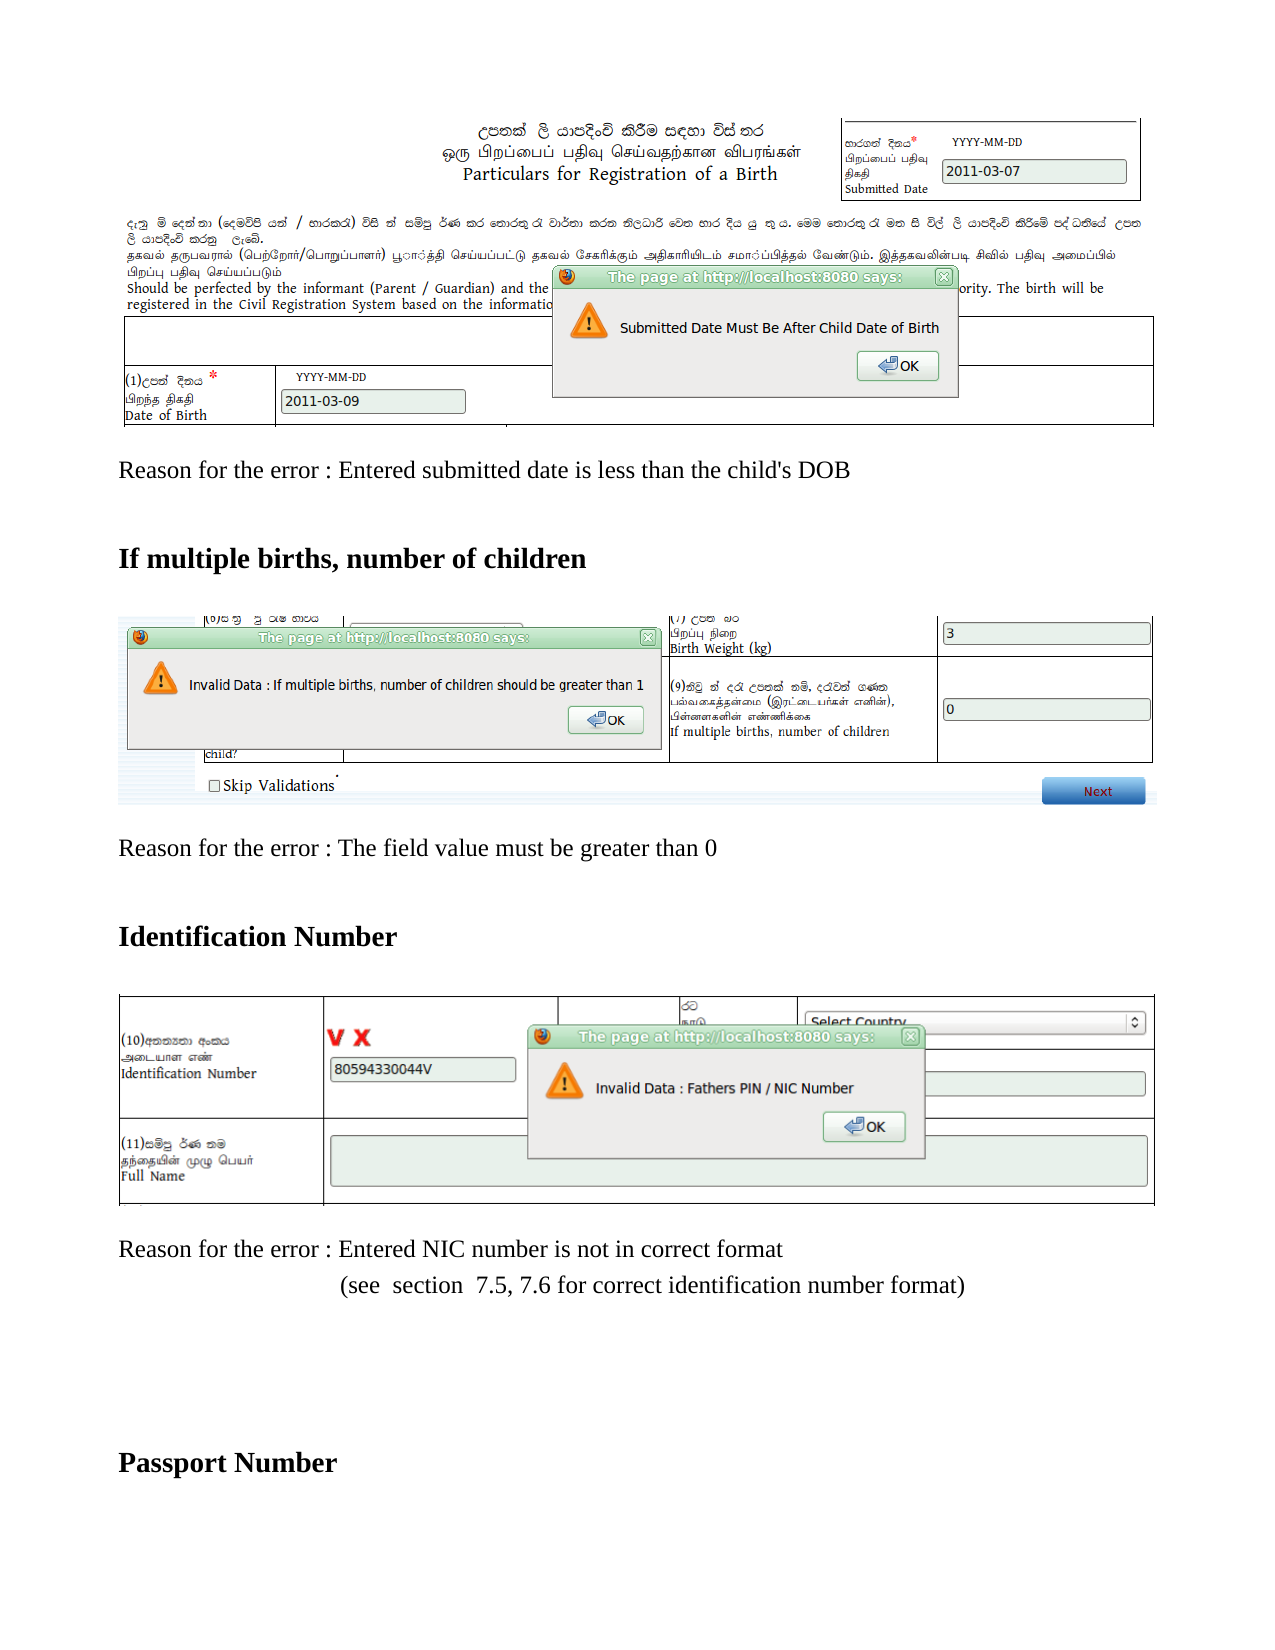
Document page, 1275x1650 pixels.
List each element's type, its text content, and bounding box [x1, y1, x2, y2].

picture [118, 118, 1157, 427]
picture [118, 616, 1157, 805]
text Reason for the error : The field value must be greater than 0 [118, 833, 1157, 862]
text Reason for the error : Entered submitted date is less than the child's DOB [118, 455, 1157, 484]
picture [118, 994, 1157, 1206]
text Identification Number [118, 919, 1157, 953]
text If multiple births, number of children [118, 542, 1157, 575]
text Passport Number [118, 1445, 1157, 1478]
text Reason for the error : Entered NIC number is not in correct format [118, 1234, 1157, 1263]
text (see section 7.5, 7.6 for correct identification number format) [118, 1263, 1157, 1301]
